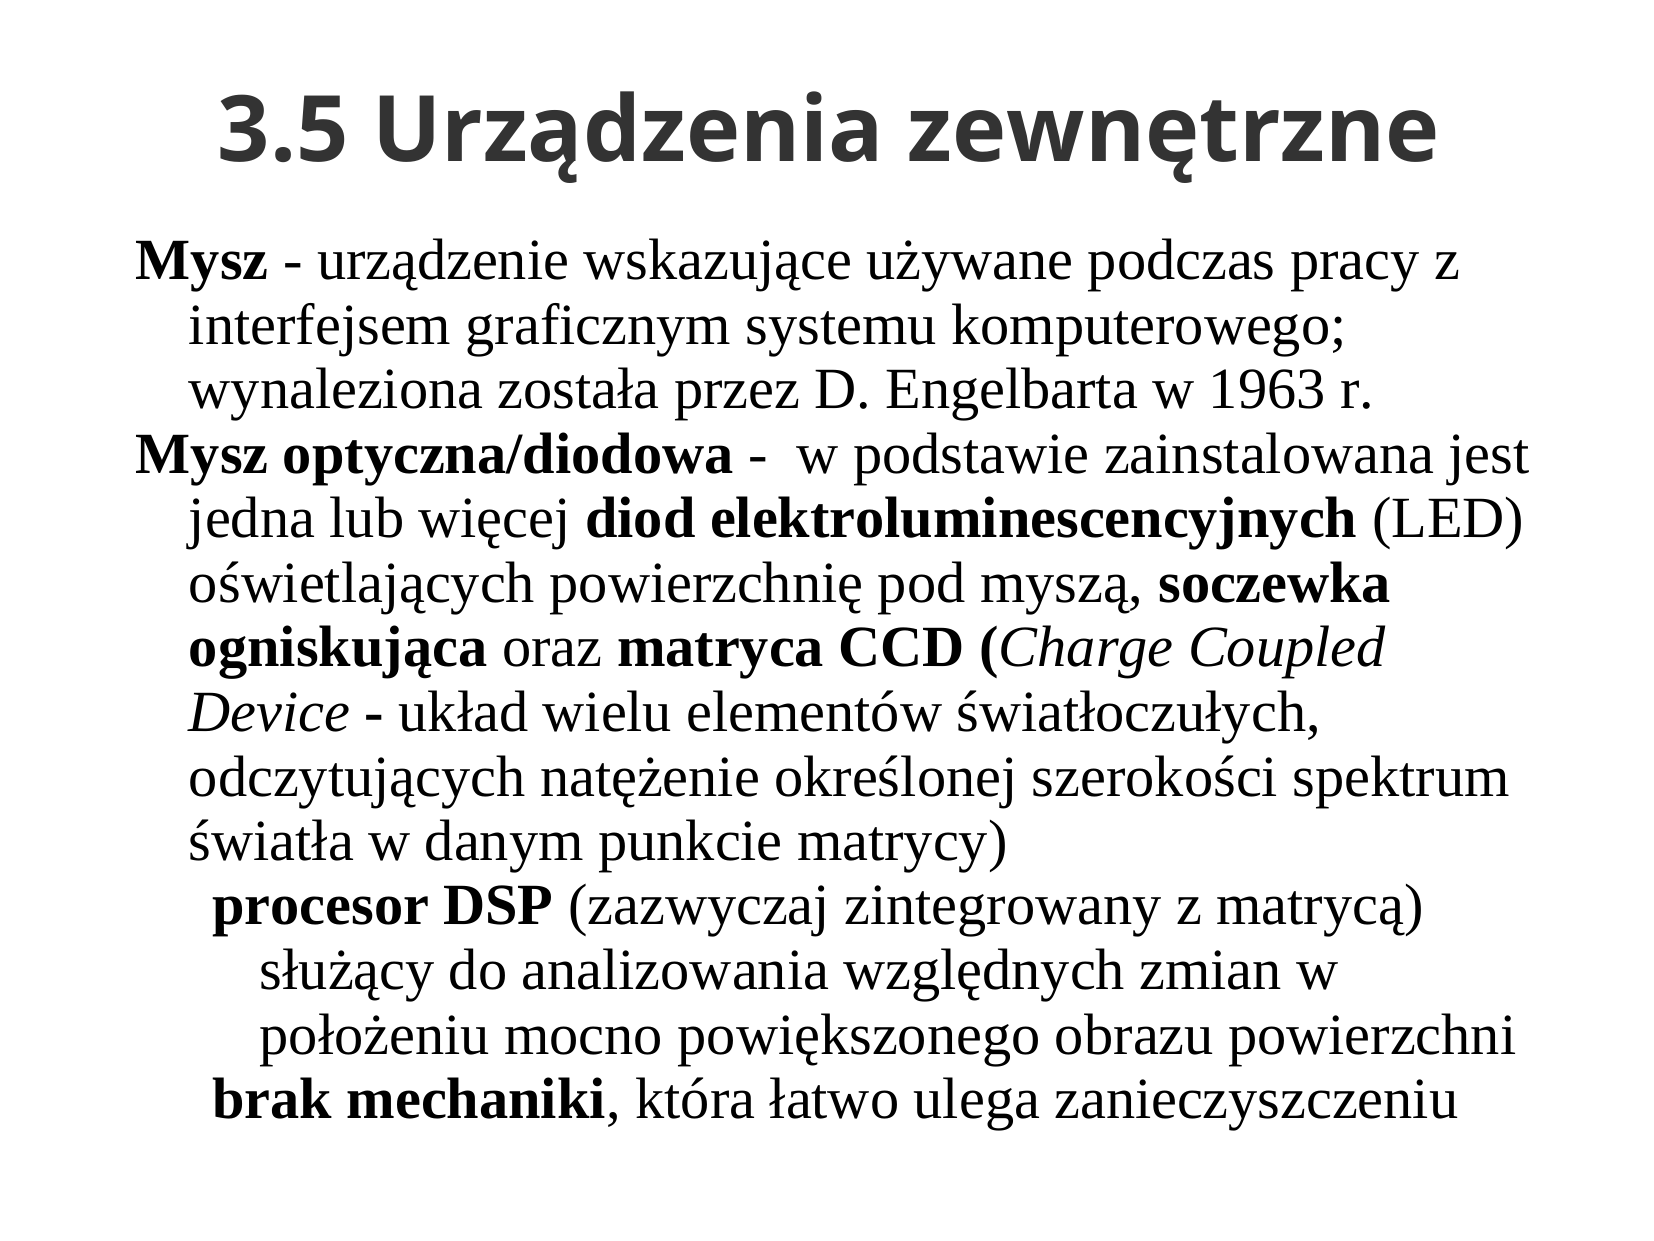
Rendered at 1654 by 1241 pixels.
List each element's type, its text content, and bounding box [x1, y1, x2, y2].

title 3.5 Urządzenia zewnętrzne [123, 29, 1536, 222]
list Mysz - urządzenie wskazujące używane podczas pracy z interfejsem graficznym systemu komputerowego; wynaleziona została przez D. Engelbarta w 1963 r. Mysz optyczna/diodowa - w podstawie zainstalowana jest jedna lub więcej diod elektroluminescencyjnych (LED) oświetlających powierzchnię pod myszą, soczewka ogniskująca oraz matryca CCD (Charge Coupled Device - układ wielu elementów światłoczułych, odczytujących natężenie określonej szerokości spektrum światła w danym punkcie matrycy) procesor DSP (zazwyczaj zintegrowany z matrycą) służący do analizowania względnych zmian w położeniu mocno powiększonego obrazu powierzchni brak mechaniki, która łatwo ulega zanieczyszczeniu [118, 227, 1531, 1152]
